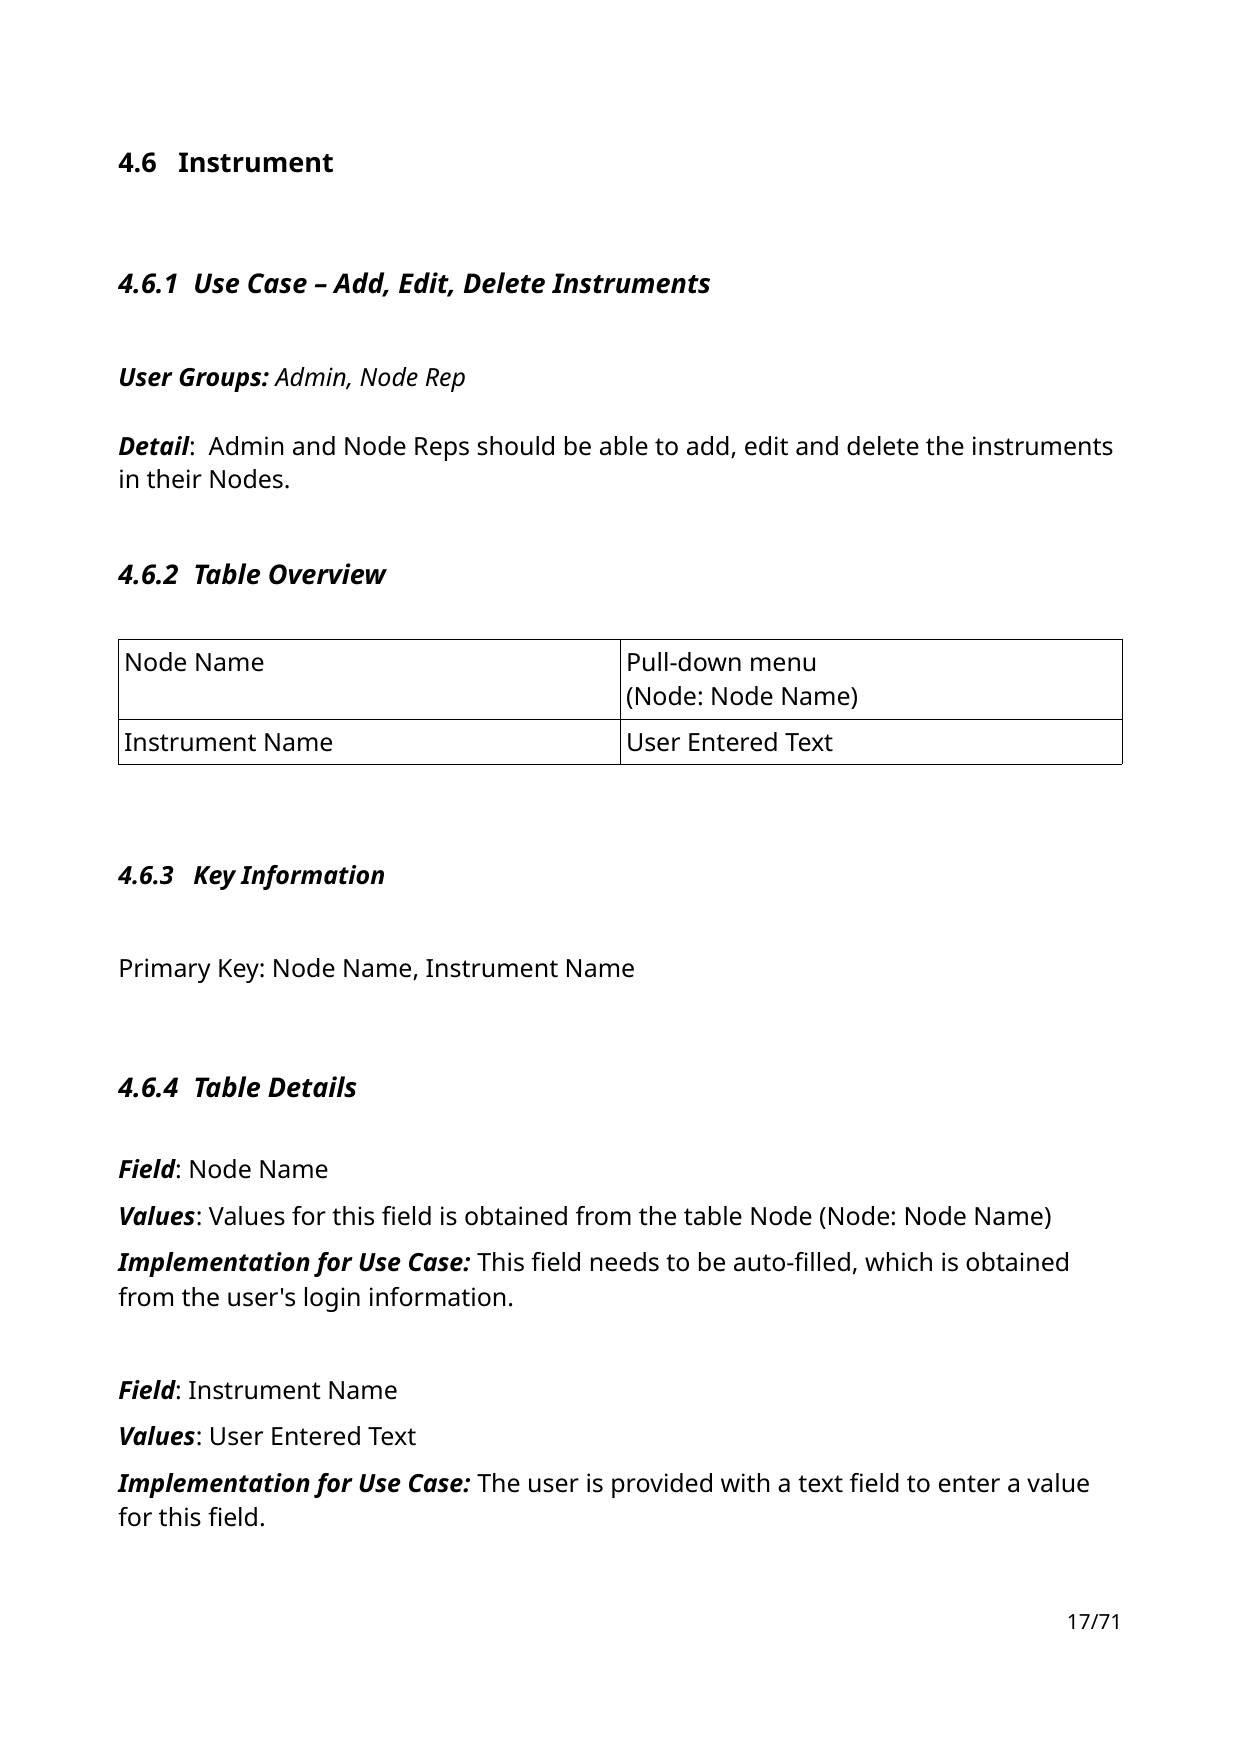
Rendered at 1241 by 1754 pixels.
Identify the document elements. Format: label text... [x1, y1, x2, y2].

text Values: User Entered Text [118, 1419, 1122, 1453]
text Values: Values for this field is obtained from the table Node (Node: Node Name) [118, 1198, 1122, 1233]
subtitle Table Details [118, 1068, 1122, 1105]
table_cell User Entered Text [621, 720, 1122, 764]
subtitle Table Overview [118, 555, 1122, 592]
table_cell Instrument Name [119, 720, 620, 764]
text Field: Node Name [118, 1152, 1122, 1186]
text Detail: Admin and Node Reps should be able to add, edit and delete the instruments in their Nodes. [118, 428, 1122, 496]
text Field: Instrument Name [118, 1372, 1122, 1406]
text Implementation for Use Case: This field needs to be auto-filled, which is obtained from the user's login information. [118, 1245, 1122, 1313]
text User Groups: Admin, Node Rep [118, 360, 1122, 394]
subtitle Use Case – Add, Edit, Delete Instruments [118, 264, 1122, 301]
text Primary Key: Node Name, Instrument Name [118, 950, 1122, 984]
table_header Pull-down menu (Node: Node Name) [621, 640, 1122, 718]
table_header Node Name [119, 640, 620, 718]
subtitle Instrument [118, 143, 1122, 180]
text Implementation for Use Case: The user is provided with a text field to enter a value for this field. [118, 1465, 1122, 1533]
subtitle Key Information [118, 857, 1122, 891]
